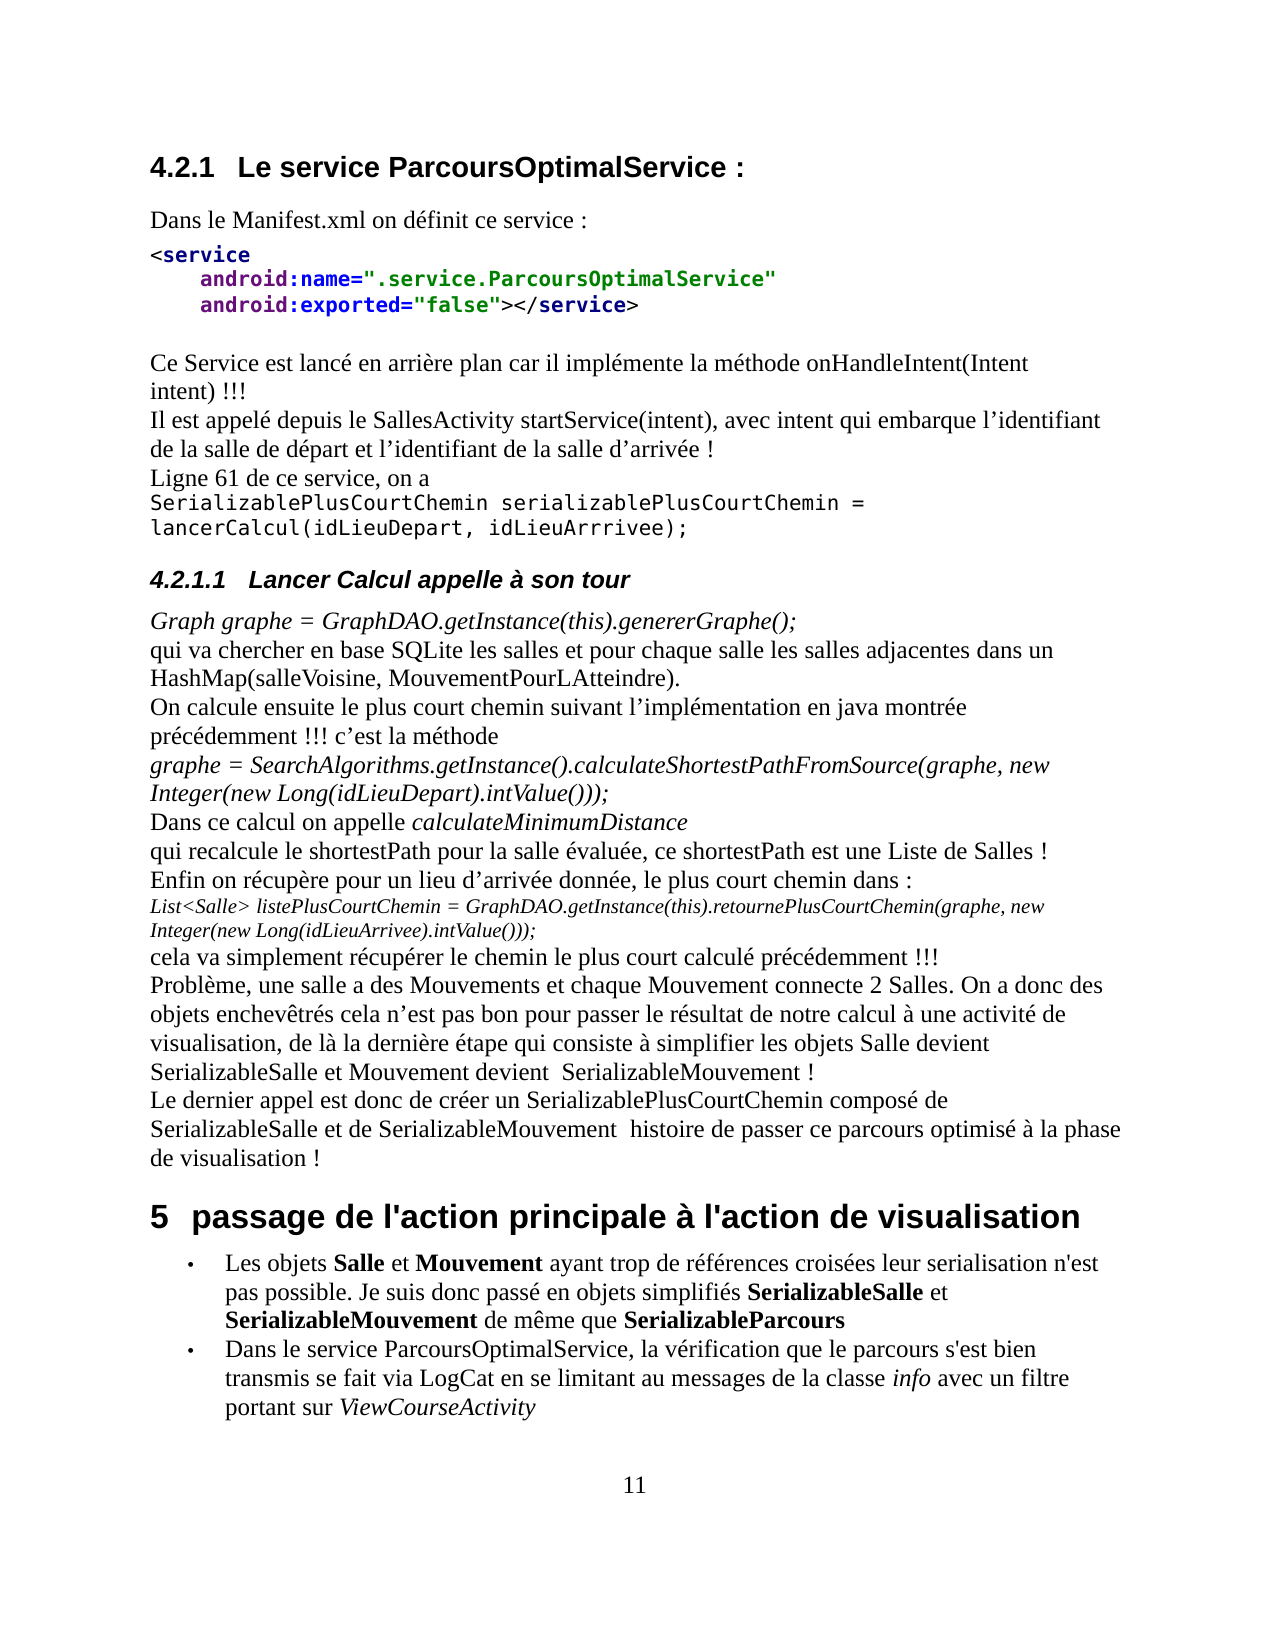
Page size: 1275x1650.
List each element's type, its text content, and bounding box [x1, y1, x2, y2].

text Dans le Manifest.xml on définit ce service : [150, 205, 1125, 234]
text qui va chercher en base SQLite les salles et pour chaque salle les salles adjacentes dans un HashMap(salleVoisine, MouvementPourLAtteindre). [150, 635, 1125, 692]
text On calcule ensuite le plus court chemin suivant l’implémentation en java montrée précédemment !!! c’est la méthode [150, 692, 1125, 750]
subtitle Lancer Calcul appelle à son tour [150, 565, 1125, 593]
text Graph graphe = GraphDAO.getInstance(this).genererGraphe(); [150, 606, 1125, 635]
list Les objets Salle et Mouvement ayant trop de références croisées leur serialisation n'est pas possible. Je suis donc passé en objets simplifiés SerializableSalle et SerializableMouvement de même que SerializableParcours [187, 1248, 1125, 1334]
text Ce Service est lancé en arrière plan car il implémente la méthode onHandleIntent(Intent intent) !!! [150, 348, 1125, 405]
text Problème, une salle a des Mouvements et chaque Mouvement connecte 2 Salles. On a donc des objets enchevêtrés cela n’est pas bon pour passer le résultat de notre calcul à une activité de visualisation, de là la dernière étape qui consiste à simplifier les objets Salle devient SerializableSalle et Mouvement devient SerializableMouvement ! [150, 970, 1125, 1085]
text cela va simplement récupérer le chemin le plus court calculé précédemment !!! [150, 942, 1125, 970]
text Il est appelé depuis le SallesActivity startService(intent), avec intent qui embarque l’identifiant de la salle de départ et l’identifiant de la salle d’arrivée ! [150, 405, 1125, 463]
text Ligne 61 de ce service, on a [150, 463, 1125, 491]
text Enfin on récupère pour un lieu d’arrivée donnée, le plus court chemin dans : [150, 865, 1125, 893]
list Dans le service ParcoursOptimalService, la vérification que le parcours s'est bien transmis se fait via LogCat en se limitant au messages de la classe info avec un filtre portant sur ViewCourseActivity [187, 1334, 1125, 1420]
text Dans ce calcul on appelle calculateMinimumDistance [150, 807, 1125, 836]
text List<Salle> listePlusCourtChemin = GraphDAO.getInstance(this).retournePlusCourtChemin(graphe, new Integer(new Long(idLieuArrivee).intValue())); [150, 893, 1125, 942]
subtitle Le service ParcoursOptimalService : [150, 150, 1125, 183]
text android:exported="false"></service> [150, 293, 1125, 318]
subtitle passage de l'action principale à l'action de visualisation [150, 1197, 1125, 1235]
text SerializablePlusCourtChemin serializablePlusCourtChemin = lancerCalcul(idLieuDepart, idLieuArrrivee); [150, 491, 1125, 540]
text <service [150, 243, 1125, 267]
text android:name=".service.ParcoursOptimalService" [150, 267, 1125, 293]
text Le dernier appel est donc de créer un SerializablePlusCourtChemin composé de SerializableSalle et de SerializableMouvement histoire de passer ce parcours optimisé à la phase de visualisation ! [150, 1085, 1125, 1172]
text qui recalcule le shortestPath pour la salle évaluée, ce shortestPath est une Liste de Salles ! [150, 836, 1125, 865]
text graphe = SearchAlgorithms.getInstance().calculateShortestPathFromSource(graphe, new Integer(new Long(idLieuDepart).intValue())); [150, 750, 1125, 807]
